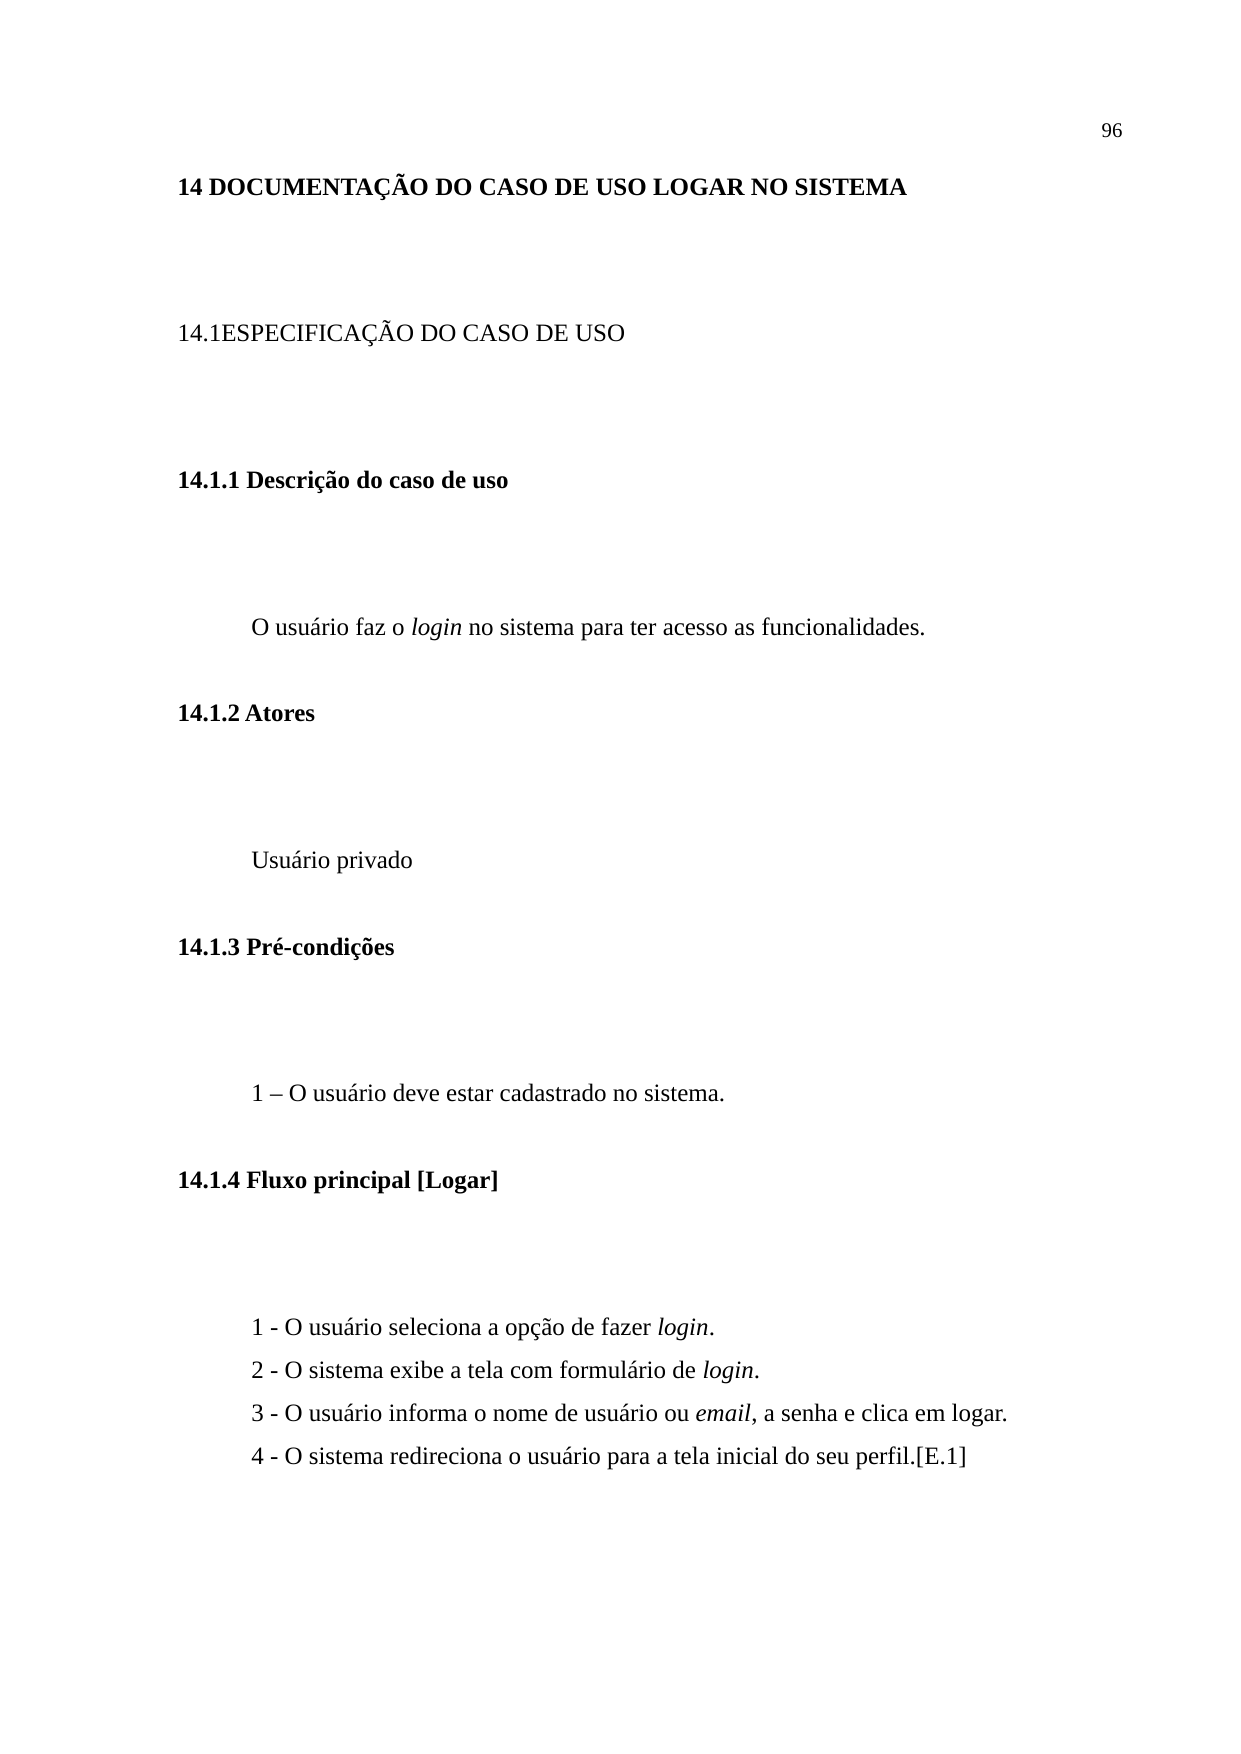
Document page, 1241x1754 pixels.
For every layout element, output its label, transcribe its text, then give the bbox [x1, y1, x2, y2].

text 1 - O usuário seleciona a opção de fazer login. [177, 1312, 1122, 1340]
subtitle Especificação do caso de uso [177, 318, 1122, 347]
text 1 – O usuário deve estar cadastrado no sistema. [177, 1078, 1122, 1107]
text 4 - O sistema redireciona o usuário para a tela inicial do seu perfil.[E.1] [177, 1441, 1122, 1470]
text 3 - O usuário informa o nome de usuário ou email, a senha e clica em logar. [177, 1398, 1122, 1427]
text O usuário faz o login no sistema para ter acesso as funcionalidades. [177, 612, 1122, 641]
subtitle Descrição do caso de uso [177, 465, 1122, 494]
subtitle Pré-condições [177, 932, 1122, 960]
subtitle Fluxo principal [Logar] [177, 1165, 1122, 1193]
subtitle Documentação do caso de uso logar no sistema [177, 172, 945, 200]
text 2 - O sistema exibe a tela com formulário de login. [177, 1355, 1122, 1383]
subtitle Atores [177, 698, 1122, 727]
text Usuário privado [177, 845, 1122, 874]
